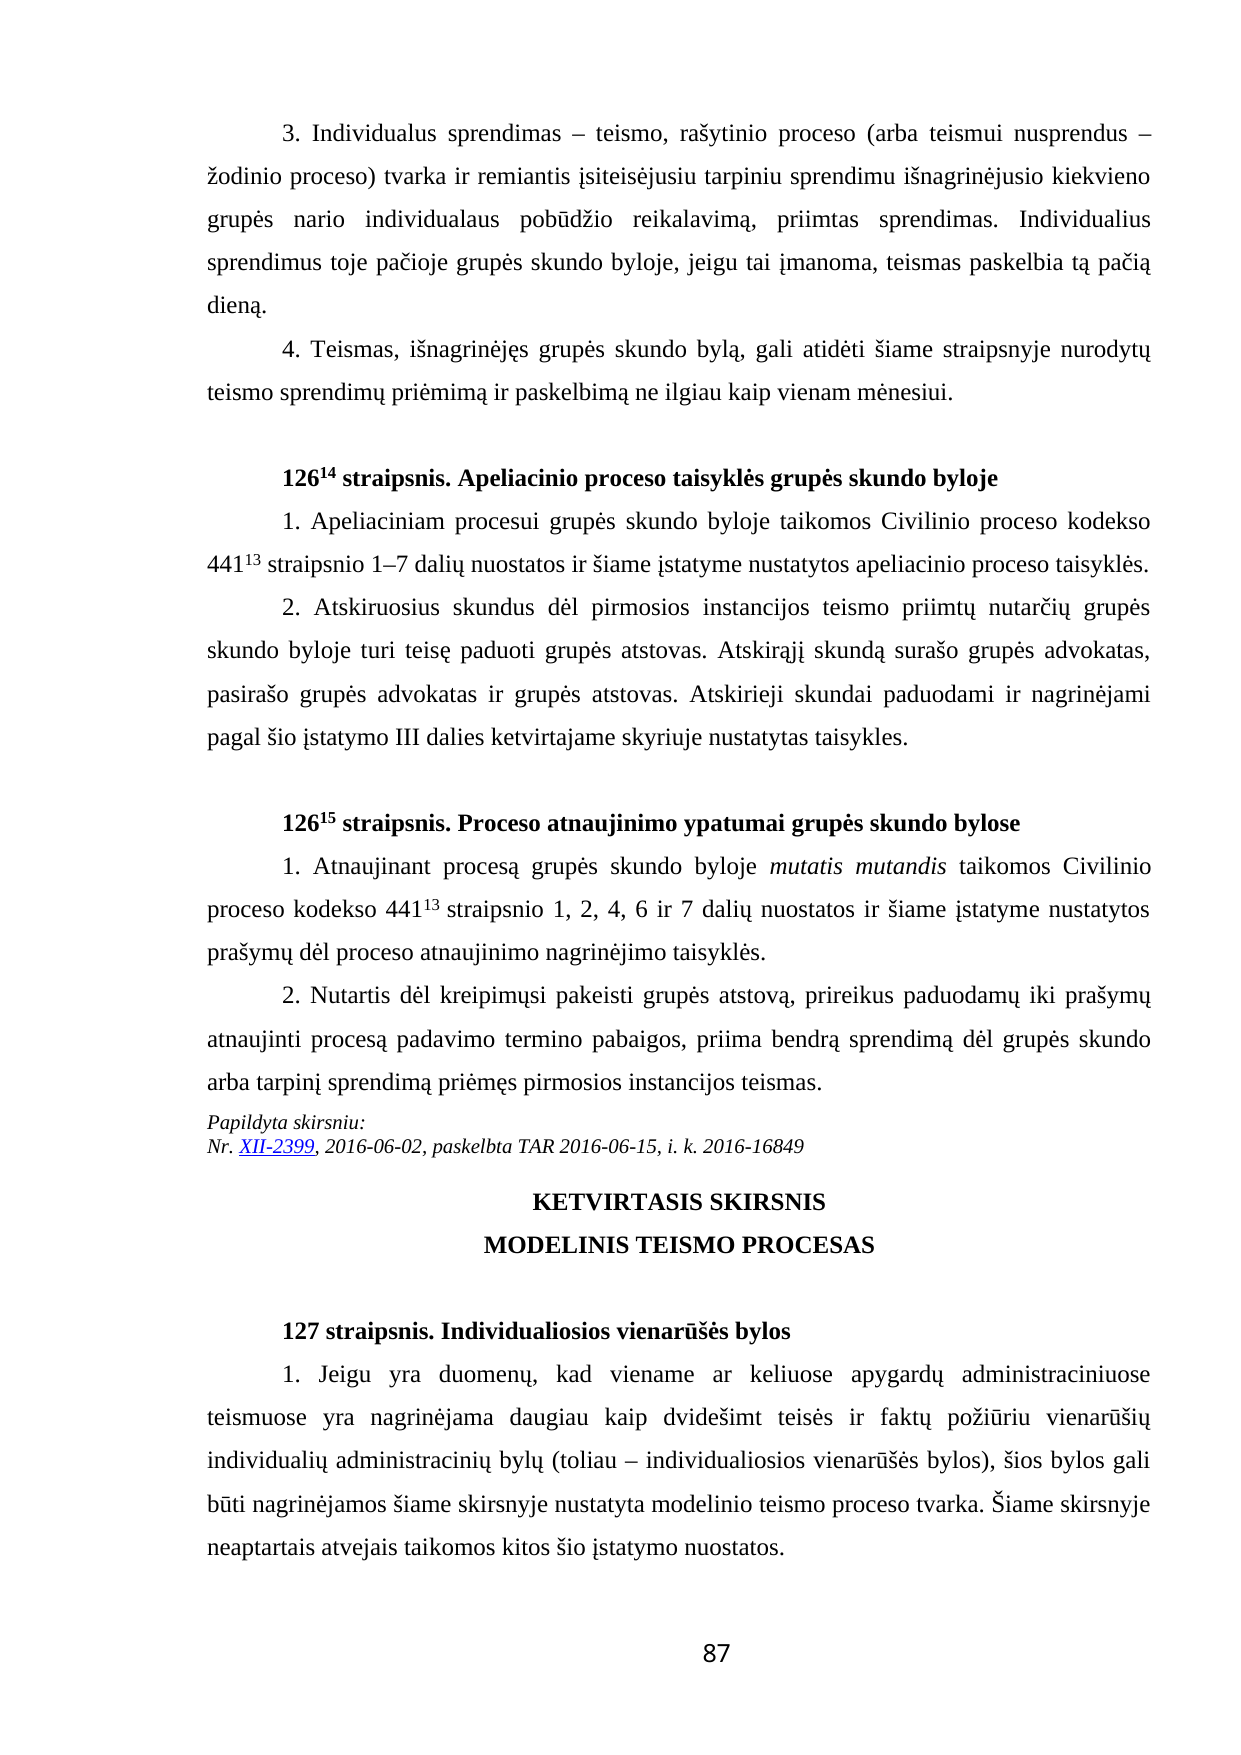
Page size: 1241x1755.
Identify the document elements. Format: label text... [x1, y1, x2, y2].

text 4. Teismas, išnagrinėjęs grupės skundo bylą, gali atidėti šiame straipsnyje nurodytų teismo sprendimų priėmimą ir paskelbimą ne ilgiau kaip vienam mėnesiui. [207, 334, 1152, 406]
text 127 straipsnis. Individualiosios vienarūšės bylos [207, 1316, 1152, 1345]
text 1. Apeliaciniam procesui grupės skundo byloje taikomos Civilinio proceso kodekso 44113 straipsnio 1–7 dalių nuostatos ir šiame įstatyme nustatytos apeliacinio proceso taisyklės. [207, 506, 1152, 578]
text Papildyta skirsniu: [207, 1110, 1152, 1134]
text 3. Individualus sprendimas – teismo, rašytinio proceso (arba teismui nusprendus – žodinio proceso) tvarka ir remiantis įsiteisėjusiu tarpiniu sprendimu išnagrinėjusio kiekvieno grupės nario individualaus pobūdžio reikalavimą, priimtas sprendimas. Individualius sprendimus toje pačioje grupės skundo byloje, jeigu tai įmanoma, teismas paskelbia tą pačią dieną. [207, 118, 1152, 319]
text 1. Jeigu yra duomenų, kad viename ar keliuose apygardų administraciniuose teismuose yra nagrinėjama daugiau kaip dvidešimt teisės ir faktų požiūriu vienarūšių individualių administracinių bylų (toliau – individualiosios vienarūšės bylos), šios bylos gali būti nagrinėjamos šiame skirsnyje nustatyta modelinio teismo proceso tvarka. Šiame skirsnyje neaptartais atvejais taikomos kitos šio įstatymo nuostatos. [207, 1359, 1152, 1561]
text 1. Atnaujinant procesą grupės skundo byloje mutatis mutandis taikomos Civilinio proceso kodekso 44113 straipsnio 1, 2, 4, 6 ir 7 dalių nuostatos ir šiame įstatyme nustatytos prašymų dėl proceso atnaujinimo nagrinėjimo taisyklės. [207, 851, 1152, 966]
text 12614 straipsnis. Apeliacinio proceso taisyklės grupės skundo byloje [207, 463, 1152, 492]
text 2. Nutartis dėl kreipimųsi pakeisti grupės atstovą, prireikus paduodamų iki prašymų atnaujinti procesą padavimo termino pabaigos, priima bendrą sprendimą dėl grupės skundo arba tarpinį sprendimą priėmęs pirmosios instancijos teismas. [207, 981, 1152, 1096]
text KETVIRTASIS SKIRSNIS [207, 1187, 1152, 1216]
text 12615 straipsnis. Proceso atnaujinimo ypatumai grupės skundo bylose [207, 808, 1152, 837]
text MODELINIS TEISMO PROCESAS [207, 1230, 1152, 1259]
text 2. Atskiruosius skundus dėl pirmosios instancijos teismo priimtų nutarčių grupės skundo byloje turi teisę paduoti grupės atstovas. Atskirąjį skundą surašo grupės advokatas, pasirašo grupės advokatas ir grupės atstovas. Atskirieji skundai paduodami ir nagrinėjami pagal šio įstatymo III dalies ketvirtajame skyriuje nustatytas taisykles. [207, 592, 1152, 751]
text Nr. XII-2399, 2016-06-02, paskelbta TAR 2016-06-15, i. k. 2016-16849 [207, 1134, 1152, 1158]
